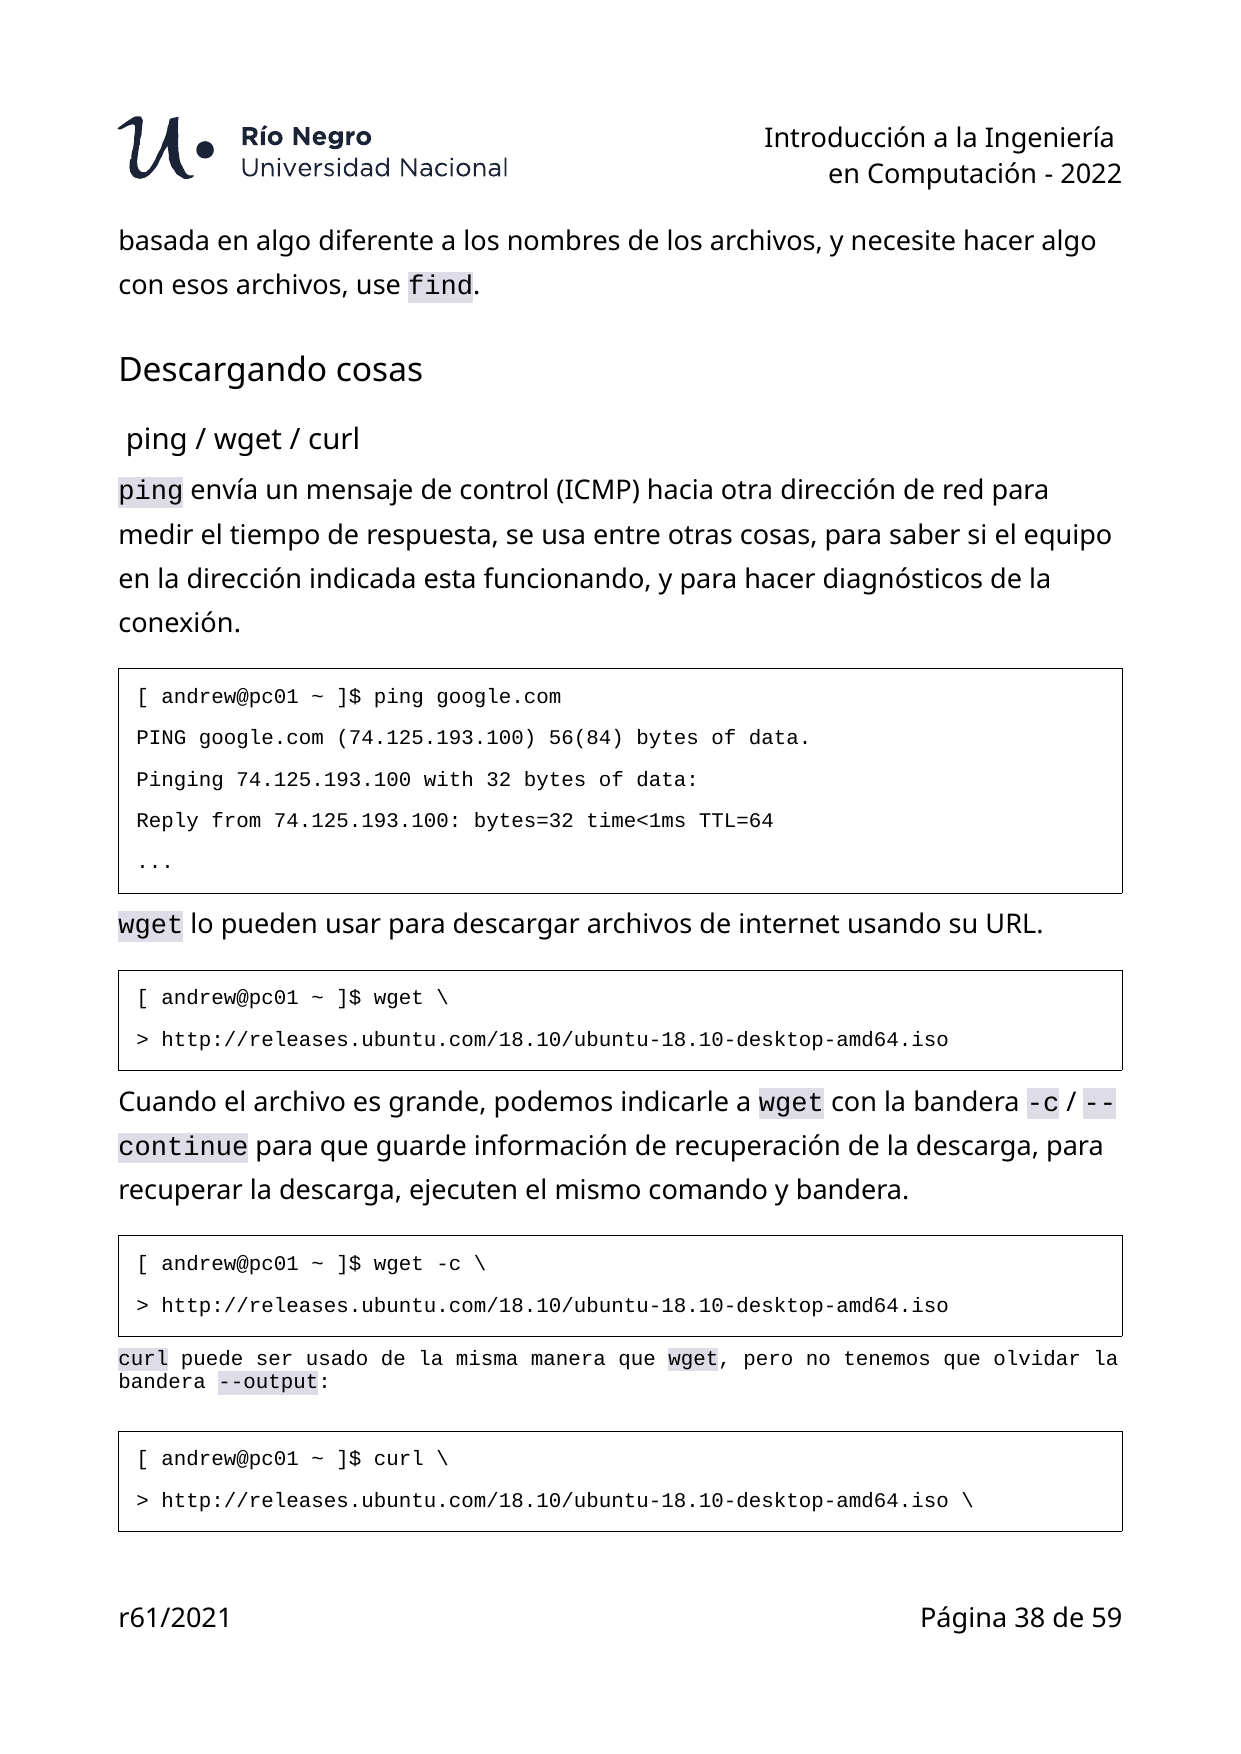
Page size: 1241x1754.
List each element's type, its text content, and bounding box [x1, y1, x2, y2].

text [ andrew@pc01 ~ ]$ wget \ [119, 971, 1122, 1011]
text PING google.com (74.125.193.100) 56(84) bytes of data. [119, 709, 1122, 751]
text wget lo pueden usar para descargar archivos de internet usando su URL. [118, 904, 1122, 942]
text > http://releases.ubuntu.com/18.10/ubuntu-18.10-desktop-amd64.iso [119, 1011, 1122, 1070]
text > http://releases.ubuntu.com/18.10/ubuntu-18.10-desktop-amd64.iso \ [119, 1472, 1122, 1531]
text Pinging 74.125.193.100 with 32 bytes of data: [119, 751, 1122, 792]
subtitle Descargando cosas [118, 345, 1122, 391]
subtitle ping / wget / curl [118, 418, 1122, 458]
text Cuando el archivo es grande, podemos indicarle a wget con la bandera -c / --continue para que guarde información de recuperación de la descarga, para recuperar la descarga, ejecuten el mismo comando y bandera. [118, 1082, 1122, 1208]
text [ andrew@pc01 ~ ]$ wget -c \ [119, 1236, 1122, 1277]
text Reply from 74.125.193.100: bytes=32 time<1ms TTL=64 [119, 792, 1122, 833]
text ping envía un mensaje de control (ICMP) hacia otra dirección de red para medir el tiempo de respuesta, se usa entre otras cosas, para saber si el equipo en la dirección indicada esta funcionando, y para hacer diagnósticos de la conexión. [118, 471, 1122, 640]
text [ andrew@pc01 ~ ]$ curl \ [119, 1432, 1122, 1472]
text [ andrew@pc01 ~ ]$ ping google.com [119, 669, 1122, 709]
text curl puede ser usado de la misma manera que wget, pero no tenemos que olvidar la bandera --output: [118, 1348, 1122, 1395]
text > http://releases.ubuntu.com/18.10/ubuntu-18.10-desktop-amd64.iso [119, 1277, 1122, 1336]
text basada en algo diferente a los nombres de los archivos, y necesite hacer algo con esos archivos, use find. [118, 221, 1122, 303]
text ... [119, 833, 1122, 893]
